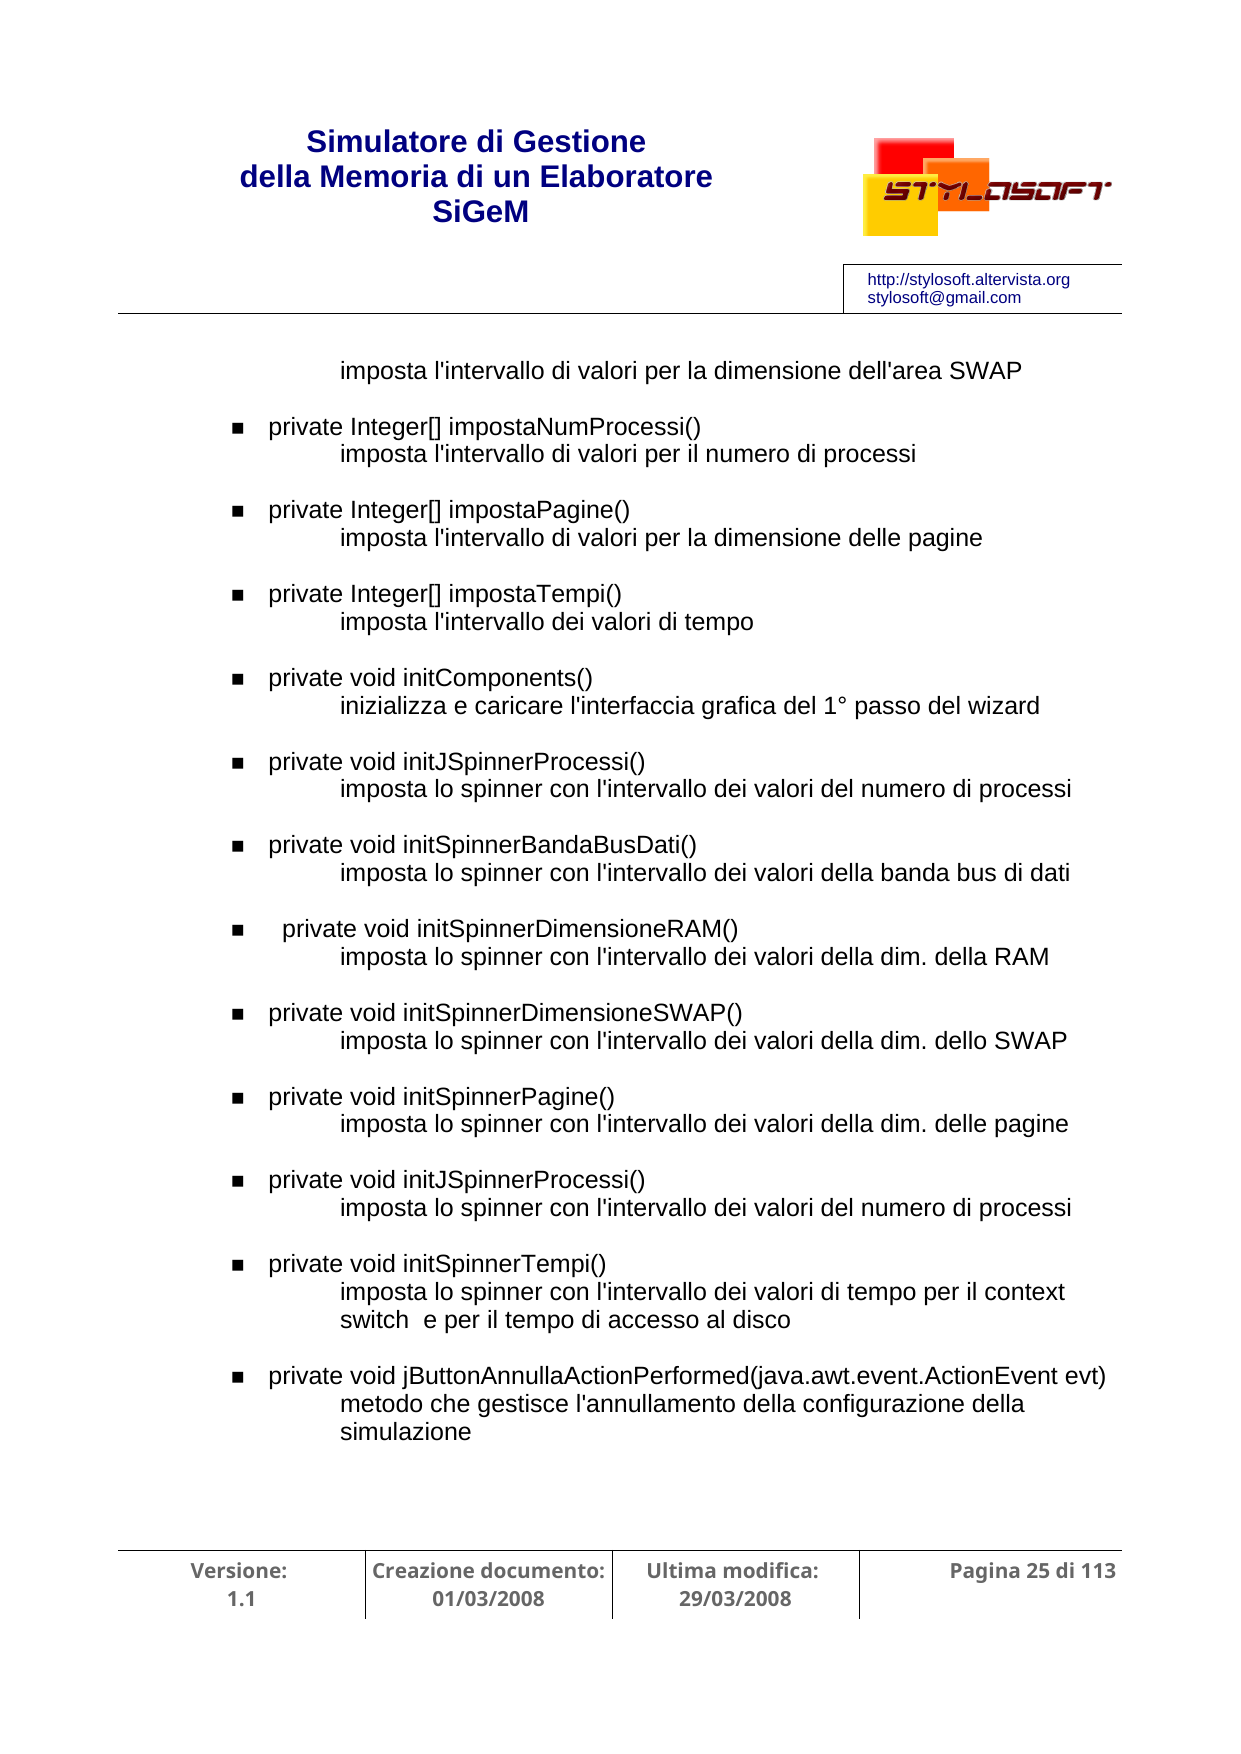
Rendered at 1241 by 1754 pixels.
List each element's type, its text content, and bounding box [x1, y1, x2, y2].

text metodo che gestisce l'annullamento della configurazione della simulazione [118, 1389, 1122, 1445]
list private void initSpinnerPagine() [231, 1082, 1122, 1110]
text imposta l'intervallo di valori per la dimensione dell'area SWAP [118, 357, 1122, 384]
list private void initSpinnerBandaBusDati() [231, 831, 1122, 859]
text imposta lo spinner con l'intervallo dei valori della dim. delle pagine [118, 1110, 1122, 1138]
text imposta lo spinner con l'intervallo dei valori del numero di processi [118, 1194, 1122, 1222]
list private void initJSpinnerProcessi() [231, 747, 1122, 775]
list private Integer[] impostaNumProcessi() [231, 412, 1122, 440]
list private Integer[] impostaTempi() [231, 580, 1122, 608]
list private void jButtonAnnullaActionPerformed(java.awt.event.ActionEvent evt) [231, 1362, 1122, 1389]
text imposta l'intervallo di valori per la dimensione delle pagine [118, 524, 1122, 552]
text imposta lo spinner con l'intervallo dei valori della banda bus di dati [118, 859, 1122, 887]
list private void initSpinnerDimensioneRAM() [231, 915, 1122, 943]
text imposta lo spinner con l'intervallo dei valori della dim. della RAM [118, 943, 1122, 971]
list private Integer[] impostaPagine() [231, 496, 1122, 524]
text imposta l'intervallo di valori per il numero di processi [118, 440, 1122, 468]
list private void initSpinnerTempi() [231, 1250, 1122, 1278]
list private void initComponents() [231, 664, 1122, 692]
text imposta lo spinner con l'intervallo dei valori del numero di processi [118, 775, 1122, 803]
list private void initSpinnerDimensioneSWAP() [231, 999, 1122, 1027]
text inizializza e caricare l'interfaccia grafica del 1° passo del wizard [118, 692, 1122, 719]
text imposta l'intervallo dei valori di tempo [118, 608, 1122, 636]
text imposta lo spinner con l'intervallo dei valori di tempo per il context switch e per il tempo di accesso al disco [118, 1278, 1122, 1334]
picture [848, 123, 1117, 247]
list private void initJSpinnerProcessi() [231, 1166, 1122, 1194]
text imposta lo spinner con l'intervallo dei valori della dim. dello SWAP [118, 1027, 1122, 1054]
